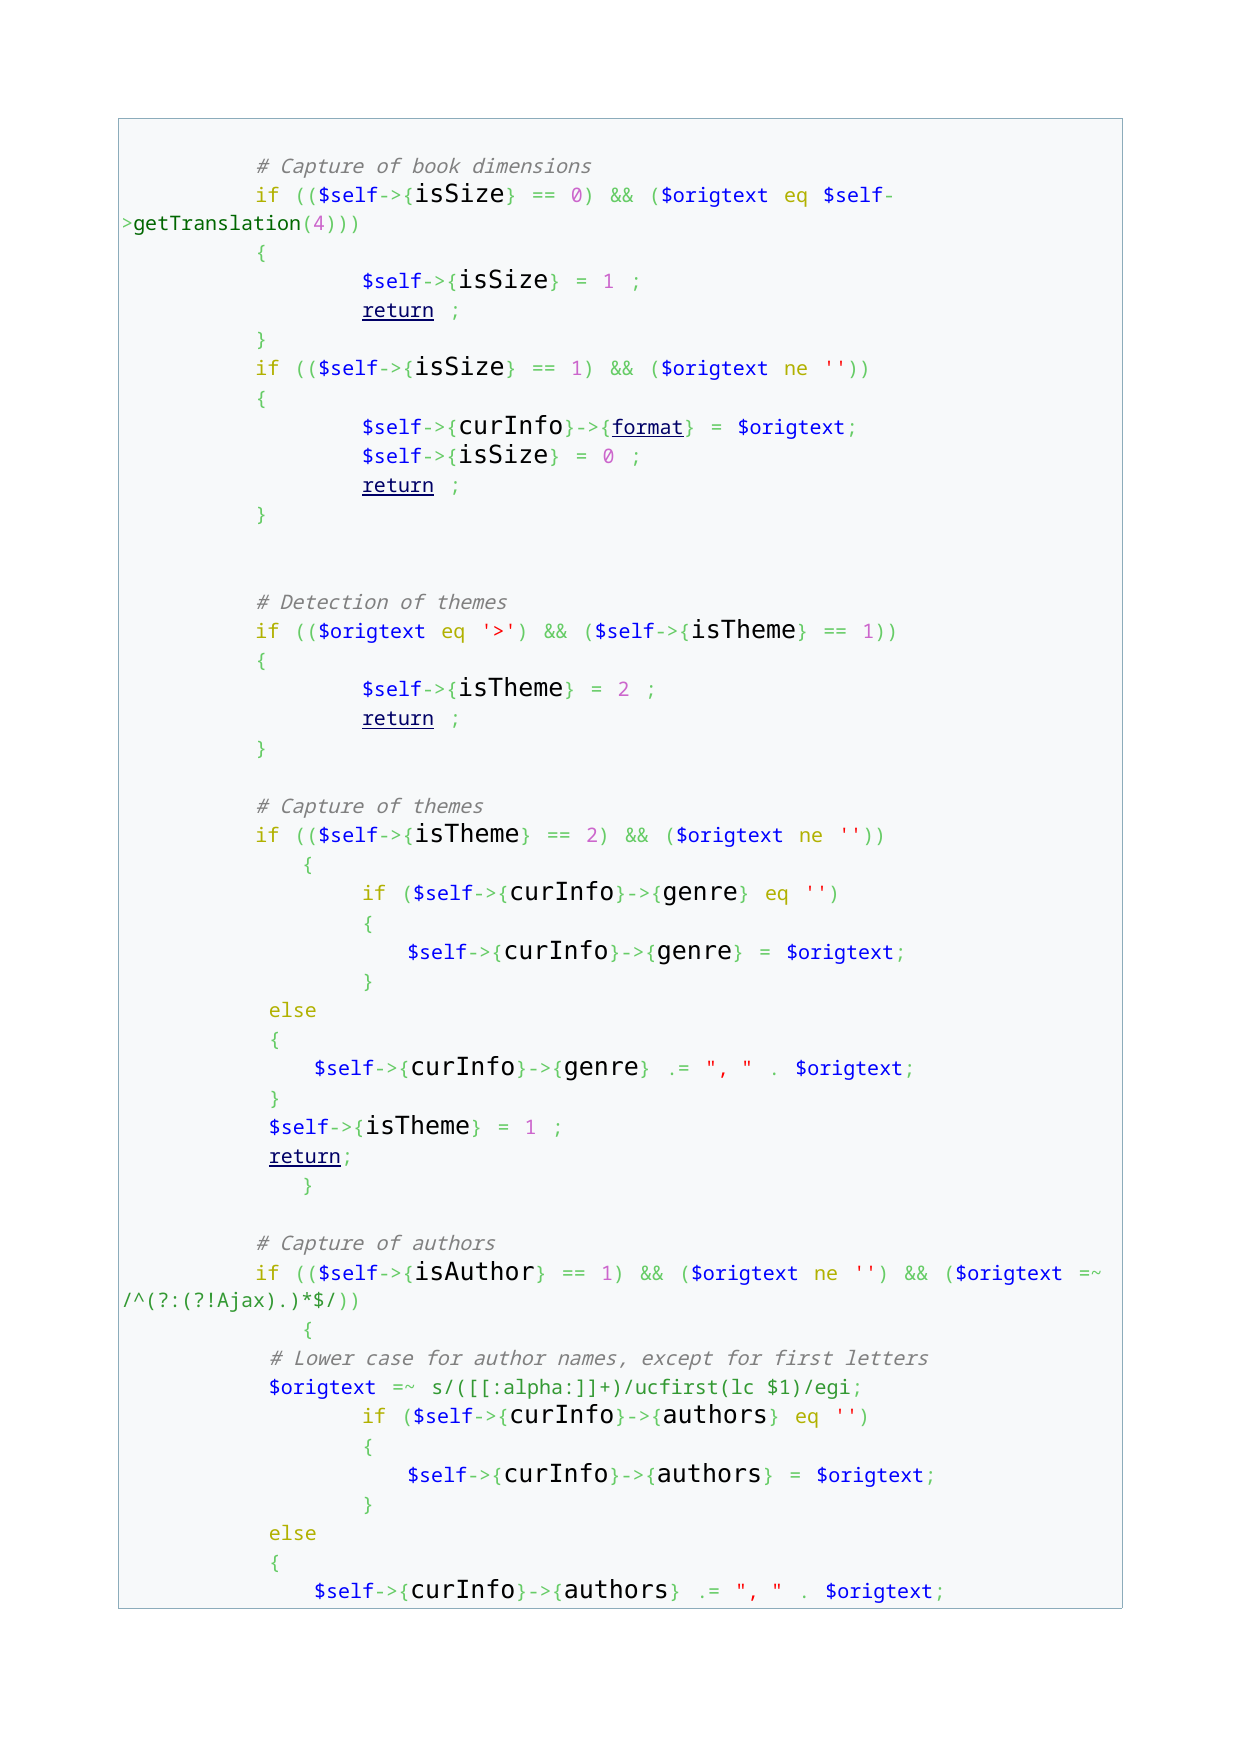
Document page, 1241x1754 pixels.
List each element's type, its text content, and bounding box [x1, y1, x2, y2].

table_header # Capture of book dimensions if (($self->{isSize} == 0) && ($origtext eq $self->getTranslation(4))) { $self->{isSize} = 1 ; return ; } if (($self->{isSize} == 1) && ($origtext ne '')) { $self->{curInfo}->{format} = $origtext; $self->{isSize} = 0 ; return ; } # Detection of themes if (($origtext eq '>') && ($self->{isTheme} == 1)) { $self->{isTheme} = 2 ; return ; } # Capture of themes if (($self->{isTheme} == 2) && ($origtext ne '')) { if ($self->{curInfo}->{genre} eq '') { $self->{curInfo}->{genre} = $origtext; } else { $self->{curInfo}->{genre} .= ", " . $origtext; } $self->{isTheme} = 1 ; return; } # Capture of authors if (($self->{isAuthor} == 1) && ($origtext ne '') && ($origtext =~ /^(?:(?!Ajax).)*$/)) { # Lower case for author names, except for first letters $origtext =~ s/([[:alpha:]]+)/ucfirst(lc $1)/egi; if ($self->{curInfo}->{authors} eq '') { $self->{curInfo}->{authors} = $origtext; } else { $self->{curInfo}->{authors} .= ", " . $origtext; [119, 119, 1122, 1608]
